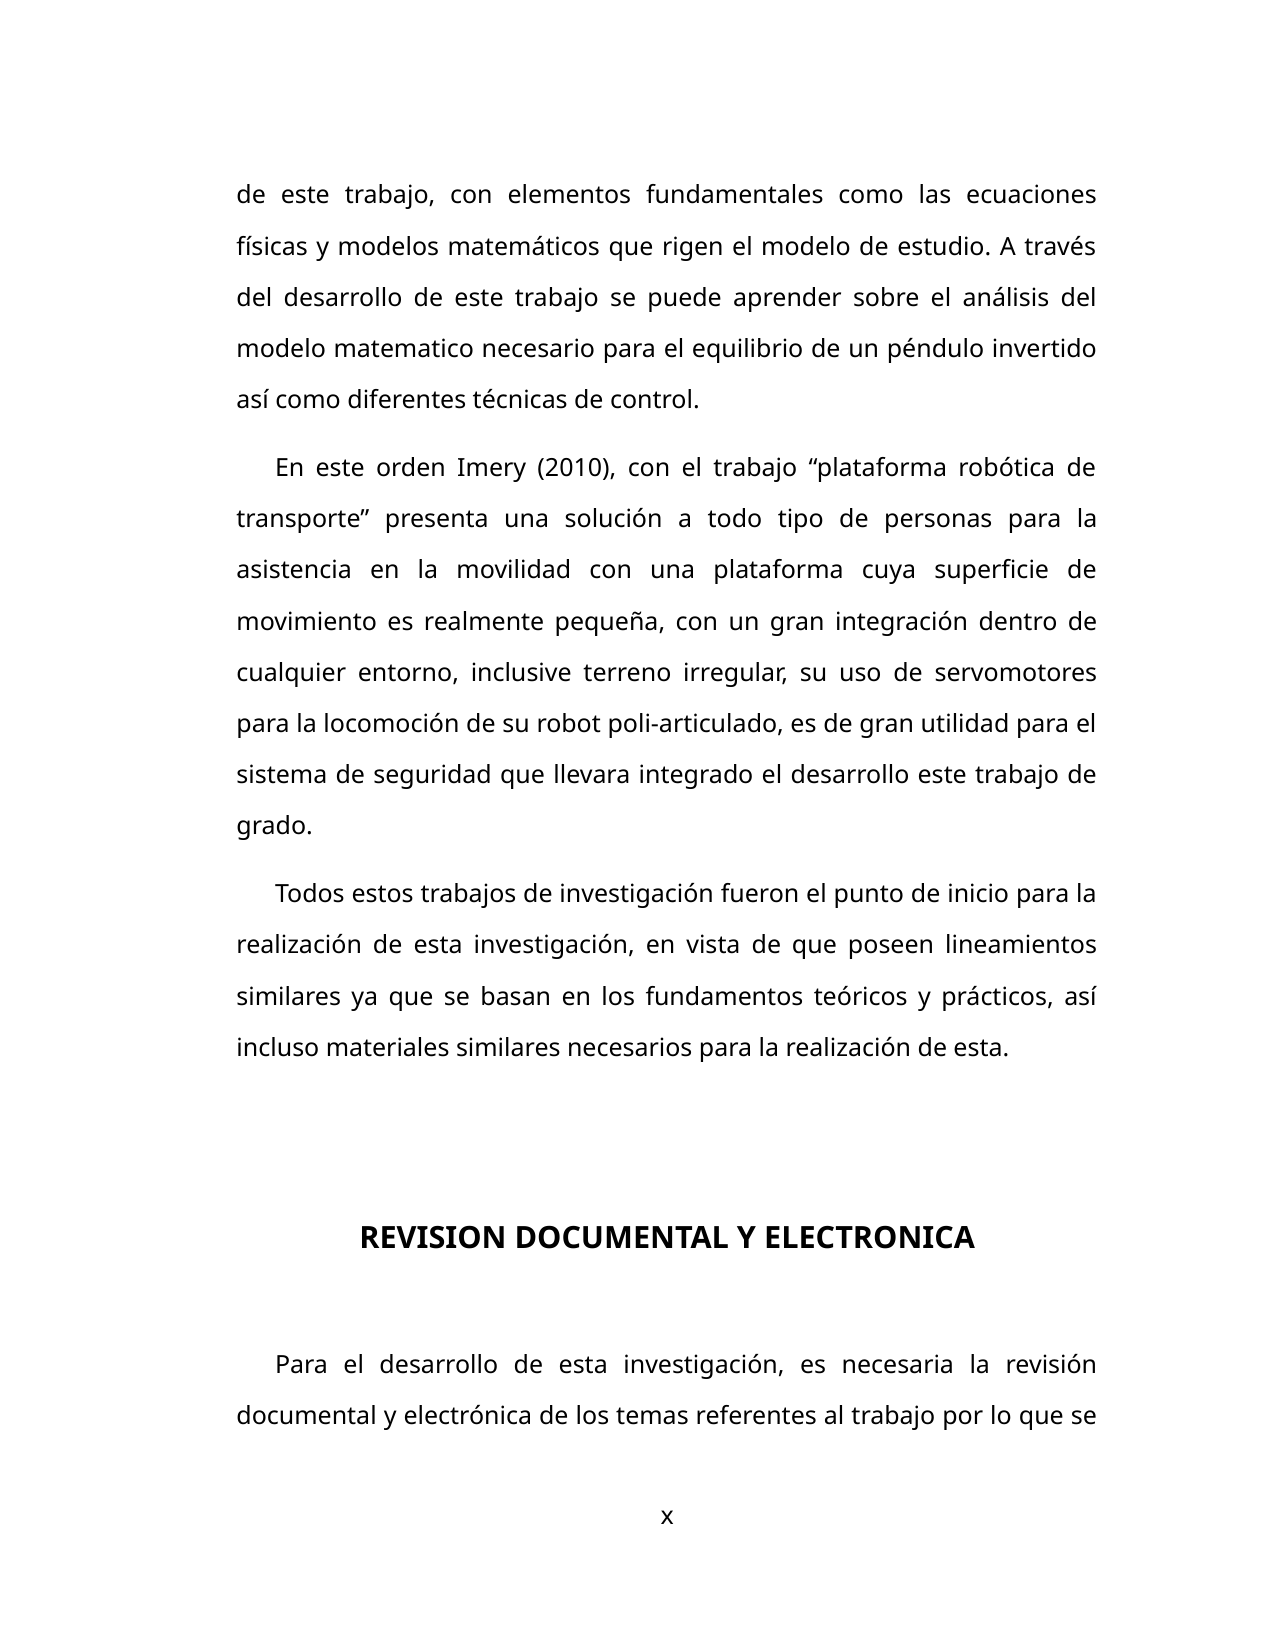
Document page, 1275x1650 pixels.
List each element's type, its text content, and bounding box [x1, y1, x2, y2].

subtitle REVISION DOCUMENTAL Y ELECTRONICA [236, 1216, 1098, 1258]
text Para el desarrollo de esta investigación, es necesaria la revisión documental y electrónica de los temas referentes al trabajo por lo que se [236, 1346, 1098, 1432]
text de este trabajo, con elementos fundamentales como las ecuaciones físicas y modelos matemáticos que rigen el modelo de estudio. A través del desarrollo de este trabajo se puede aprender sobre el análisis del modelo matematico necesario para el equilibrio de un péndulo invertido así como diferentes técnicas de control. [236, 177, 1098, 415]
text Todos estos trabajos de investigación fueron el punto de inicio para la realización de esta investigación, en vista de que poseen lineamientos similares ya que se basan en los fundamentos teóricos y prácticos, así incluso materiales similares necesarios para la realización de esta. [236, 876, 1098, 1063]
text En este orden Imery (2010), con el trabajo “plataforma robótica de transporte” presenta una solución a todo tipo de personas para la asistencia en la movilidad con una plataforma cuya superficie de movimiento es realmente pequeña, con un gran integración dentro de cualquier entorno, inclusive terreno irregular, su uso de servomotores para la locomoción de su robot poli-articulado, es de gran utilidad para el sistema de seguridad que llevara integrado el desarrollo este trabajo de grado. [236, 450, 1098, 841]
